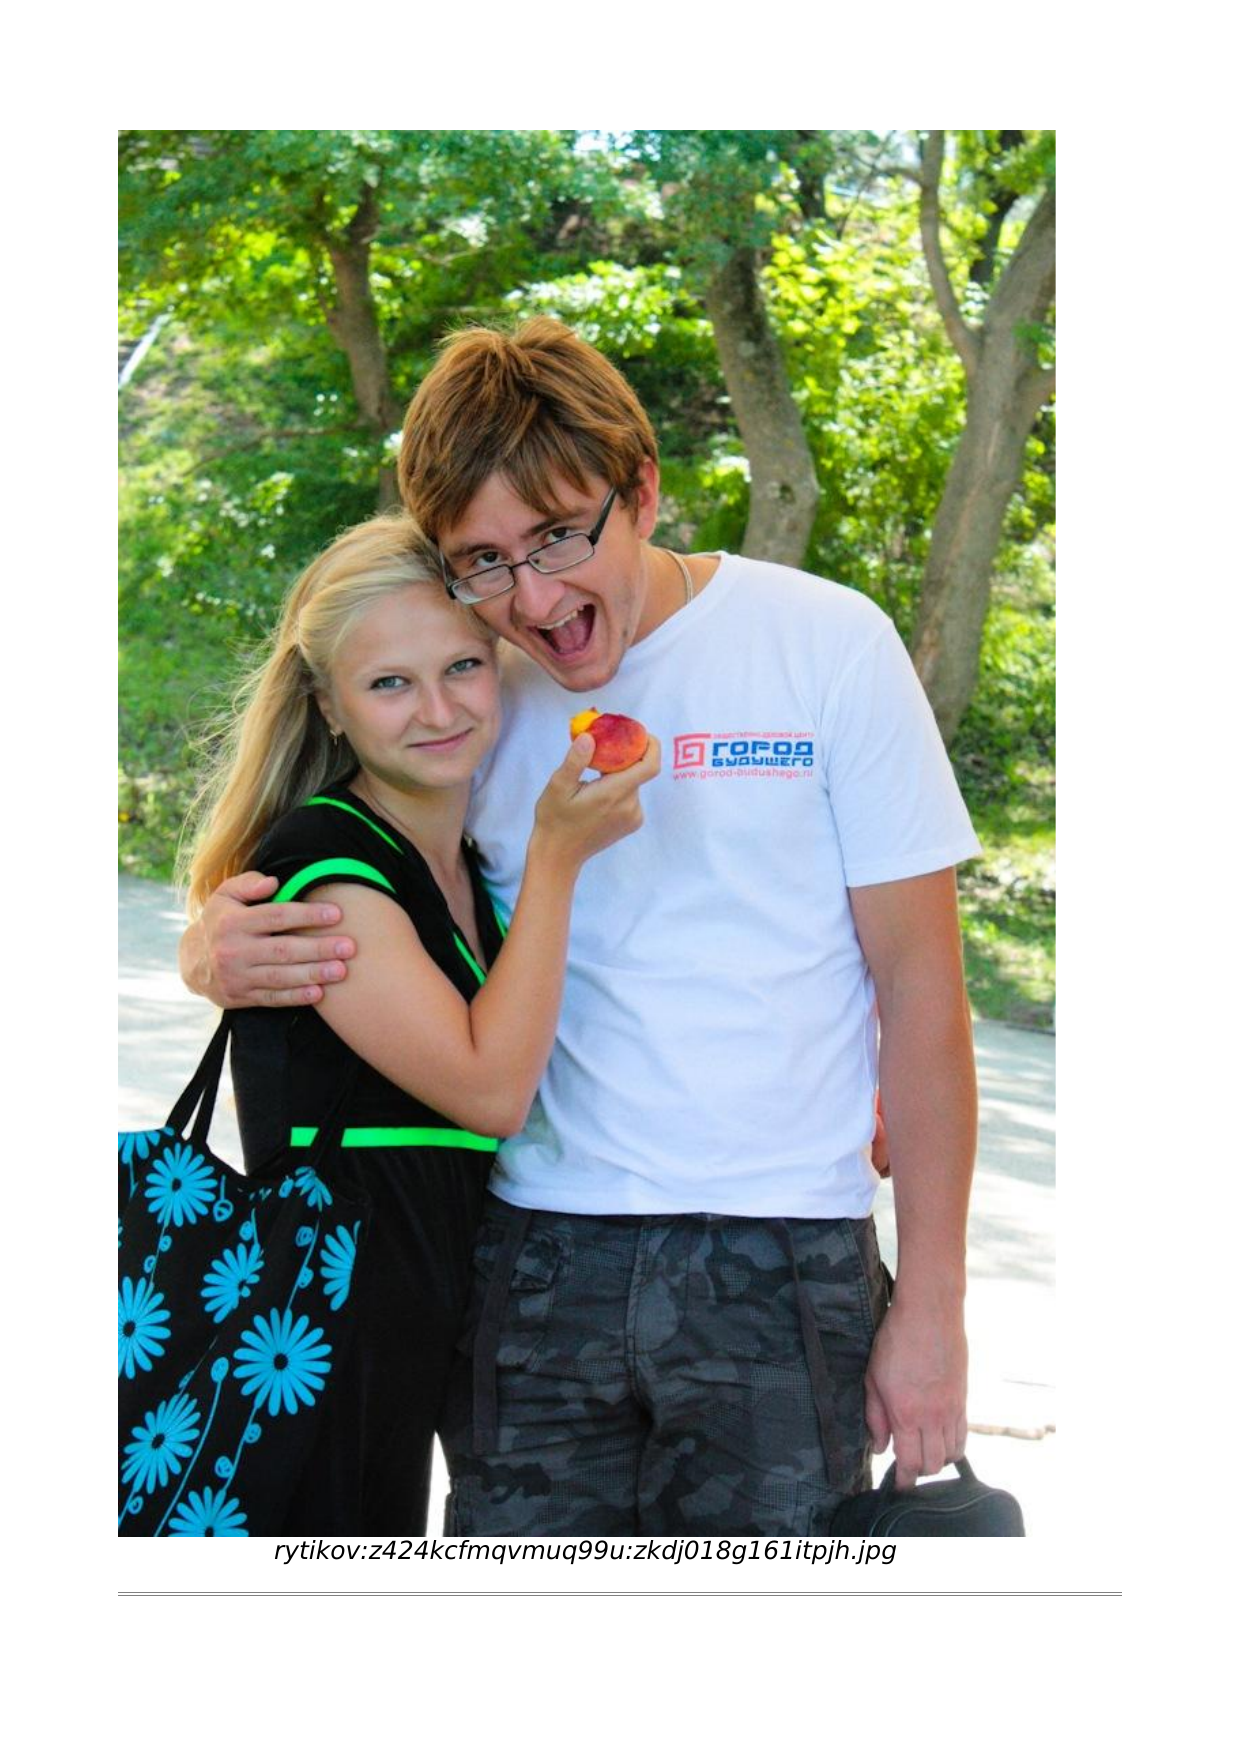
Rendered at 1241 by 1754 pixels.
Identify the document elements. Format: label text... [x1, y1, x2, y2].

picture [118, 130, 1056, 1537]
picture [229, 1511, 235, 1518]
picture [125, 1350, 132, 1368]
picture [145, 1298, 159, 1313]
text rytikov:z424kcfmqvmuq99u:zkdj018g161itpjh.jpg [118, 1537, 1056, 1565]
picture [207, 1529, 212, 1537]
